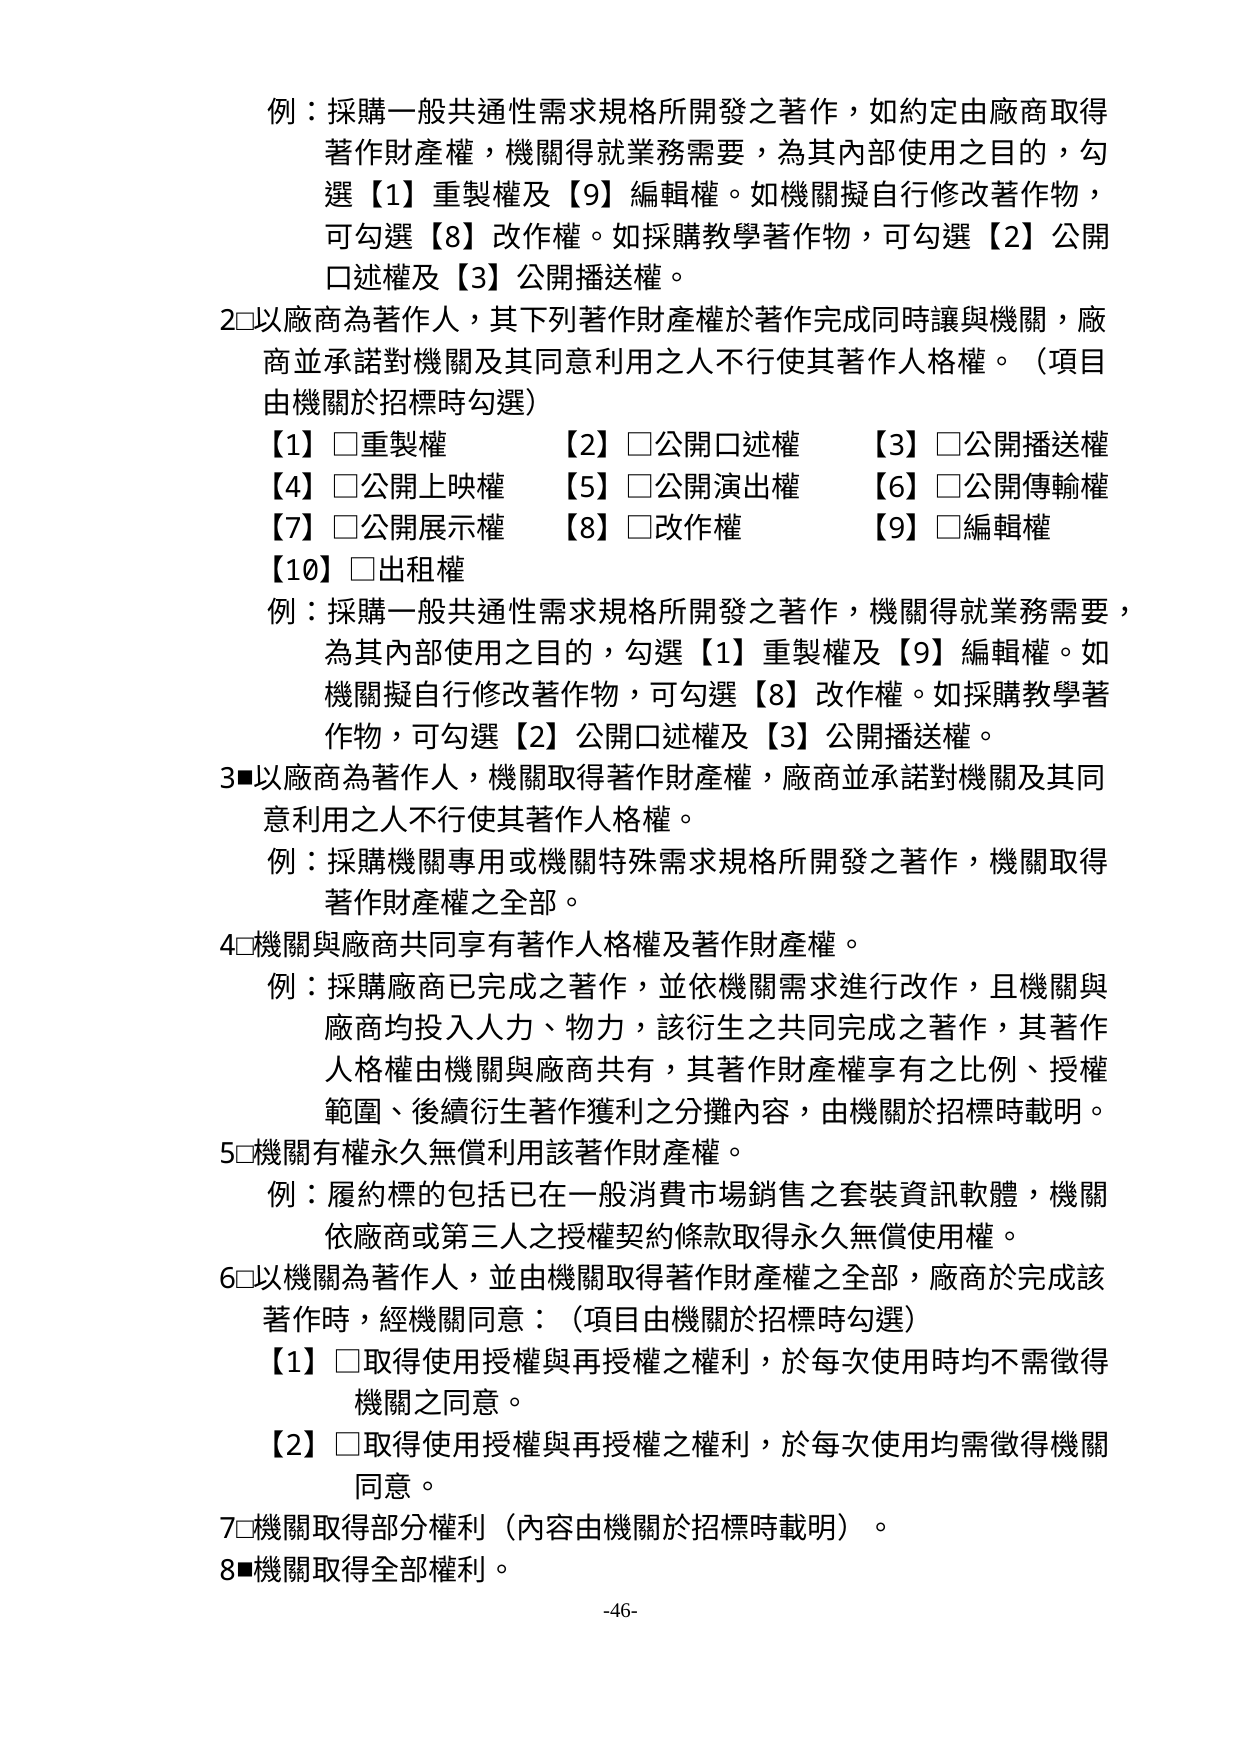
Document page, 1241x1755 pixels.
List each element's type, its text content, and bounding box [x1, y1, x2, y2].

text 例：採購機關專用或機關特殊需求規格所開發之著作，機關取得著作財產權之全部。 [267, 839, 1110, 922]
text 例：採購廠商已完成之著作，並依機關需求進行改作，且機關與廠商均投入人力、物力，該衍生之共同完成之著作，其著作人格權由機關與廠商共有，其著作財產權享有之比例、授權範圍、後續衍生著作獲利之分攤內容，由機關於招標時載明。 [267, 964, 1110, 1130]
text 4□機關與廠商共同享有著作人格權及著作財產權。 [218, 922, 1108, 964]
text 例：履約標的包括已在一般消費市場銷售之套裝資訊軟體，機關依廠商或第三人之授權契約條款取得永久無償使用權。 [267, 1172, 1110, 1255]
text 【1】□取得使用授權與再授權之權利，於每次使用時均不需徵得機關之同意。 [255, 1339, 1110, 1422]
text 【7】□公開展示權 【8】□改作權 【9】□編輯權 [236, 505, 1110, 547]
text 【1】□重製權 【2】□公開口述權 【3】□公開播送權 [236, 422, 1110, 464]
text 8■機關取得全部權利。 [218, 1547, 1108, 1589]
text 6□以機關為著作人，並由機關取得著作財產權之全部，廠商於完成該著作時，經機關同意：（項目由機關於招標時勾選） [218, 1255, 1108, 1339]
text 例：採購一般共通性需求規格所開發之著作，如約定由廠商取得著作財產權，機關得就業務需要，為其內部使用之目的，勾選【1】重製權及【9】編輯權。如機關擬自行修改著作物，可勾選【8】改作權。如採購教學著作物，可勾選【2】公開口述權及【3】公開播送權。 [267, 89, 1110, 297]
text 【4】□公開上映權 【5】□公開演出權 【6】□公開傳輸權 [236, 464, 1110, 505]
text 【10】□出租權 [236, 547, 1110, 589]
text 5□機關有權永久無償利用該著作財產權。 [218, 1130, 1108, 1172]
text 【2】□取得使用授權與再授權之權利，於每次使用均需徵得機關同意。 [255, 1422, 1110, 1505]
text 7□機關取得部分權利（內容由機關於招標時載明）。 [218, 1505, 1108, 1547]
text 例：採購一般共通性需求規格所開發之著作，機關得就業務需要，為其內部使用之目的，勾選【1】重製權及【9】編輯權。如機關擬自行修改著作物，可勾選【8】改作權。如採購教學著作物，可勾選【2】公開口述權及【3】公開播送權。 [267, 589, 1110, 755]
text 2□以廠商為著作人，其下列著作財產權於著作完成同時讓與機關，廠商並承諾對機關及其同意利用之人不行使其著作人格權。（項目由機關於招標時勾選） [218, 297, 1108, 422]
text 3■以廠商為著作人，機關取得著作財產權，廠商並承諾對機關及其同意利用之人不行使其著作人格權。 [218, 755, 1108, 839]
